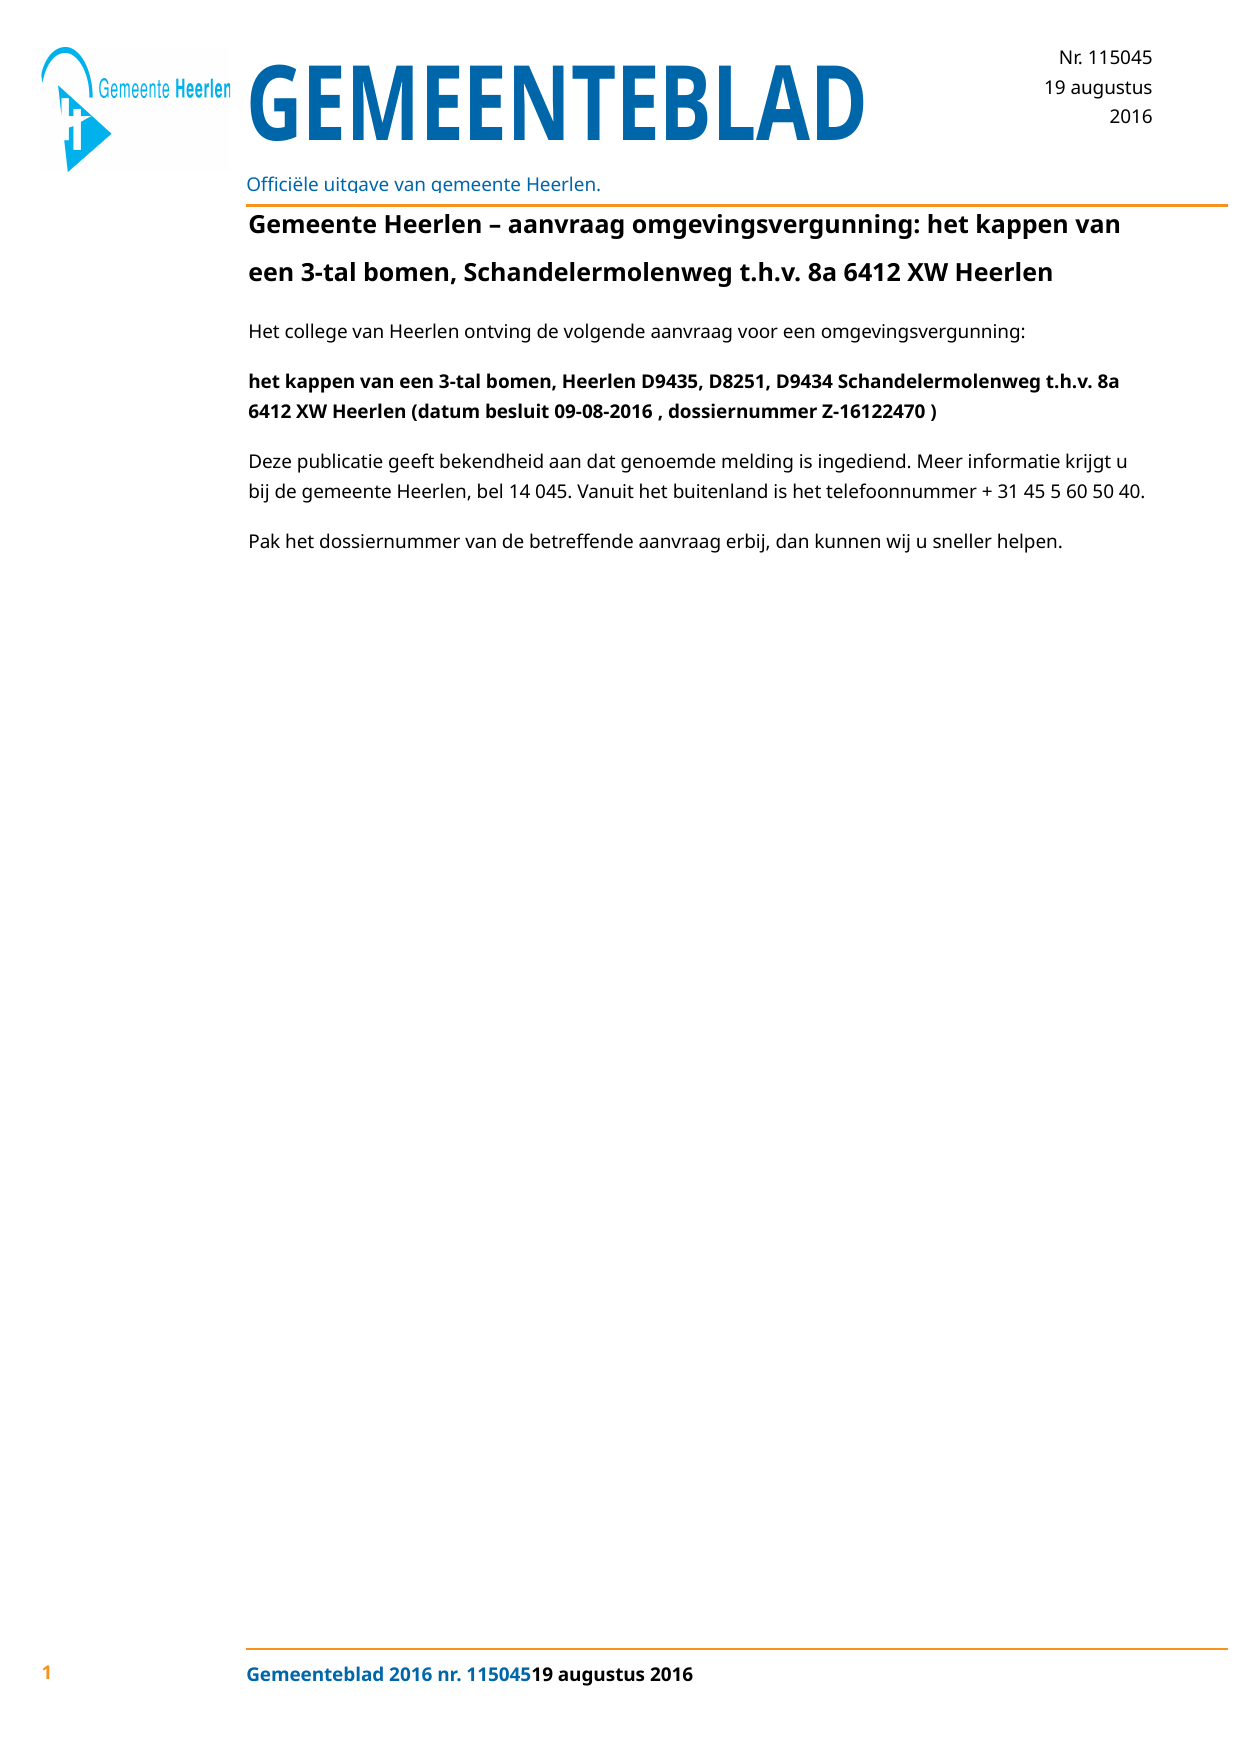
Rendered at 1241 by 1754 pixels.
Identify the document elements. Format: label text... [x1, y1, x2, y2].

text Het college van Heerlen ontving de volgende aanvraag voor een omgevingsvergunning: [248, 318, 1152, 344]
picture [41, 47, 58, 70]
picture [41, 47, 231, 172]
text Gemeente Heerlen – aanvraag omgevingsvergunning: het kappen van een 3-tal bomen, Schandelermolenweg t.h.v. 8a 6412 XW Heerlen [248, 207, 1152, 288]
text Deze publicatie geeft bekendheid aan dat genoemde melding is ingediend. Meer informatie krijgt u bij de gemeente Heerlen, bel 14 045. Vanuit het buitenland is het telefoonnummer + 31 45 5 60 50 40. [248, 448, 1152, 504]
text het kappen van een 3-tal bomen, Heerlen D9435, D8251, D9434 Schandelermolenweg t.h.v. 8a 6412 XW Heerlen (datum besluit 09-08-2016 , dossiernummer Z-16122470 ) [248, 368, 1152, 424]
text Pak het dossiernummer van de betreffende aanvraag erbij, dan kunnen wij u sneller helpen. [248, 528, 1152, 554]
